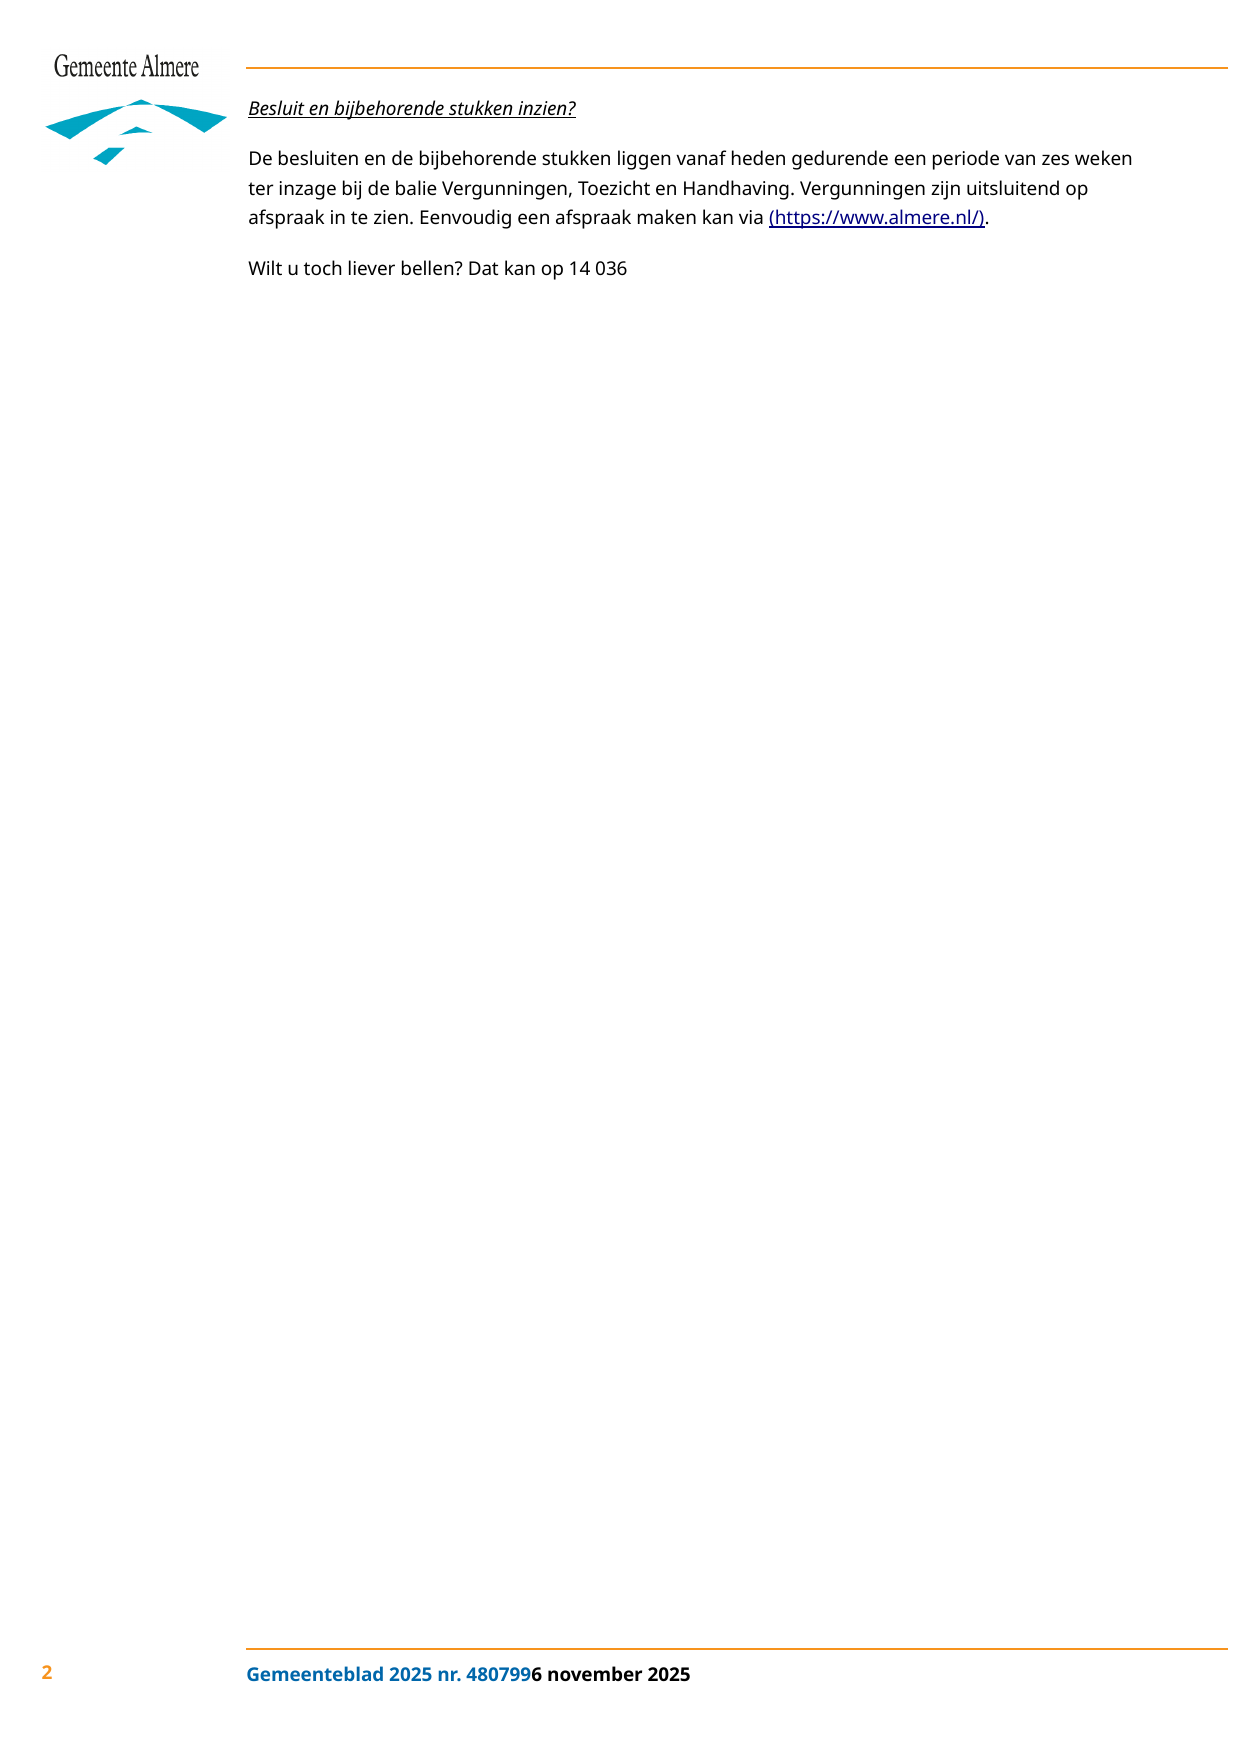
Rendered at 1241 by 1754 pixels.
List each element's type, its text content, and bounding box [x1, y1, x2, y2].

text De besluiten en de bijbehorende stukken liggen vanaf heden gedurende een periode van zes weken ter inzage bij de balie Vergunningen, Toezicht en Handhaving. Vergunningen zijn uitsluitend op afspraak in te zien. Eenvoudig een afspraak maken kan via (https://www.almere.nl/). [248, 145, 1152, 230]
text Wilt u toch liever bellen? Dat kan op 14 036 [248, 255, 1152, 281]
picture [41, 47, 231, 172]
text Besluit en bijbehorende stukken inzien? [248, 95, 1152, 121]
